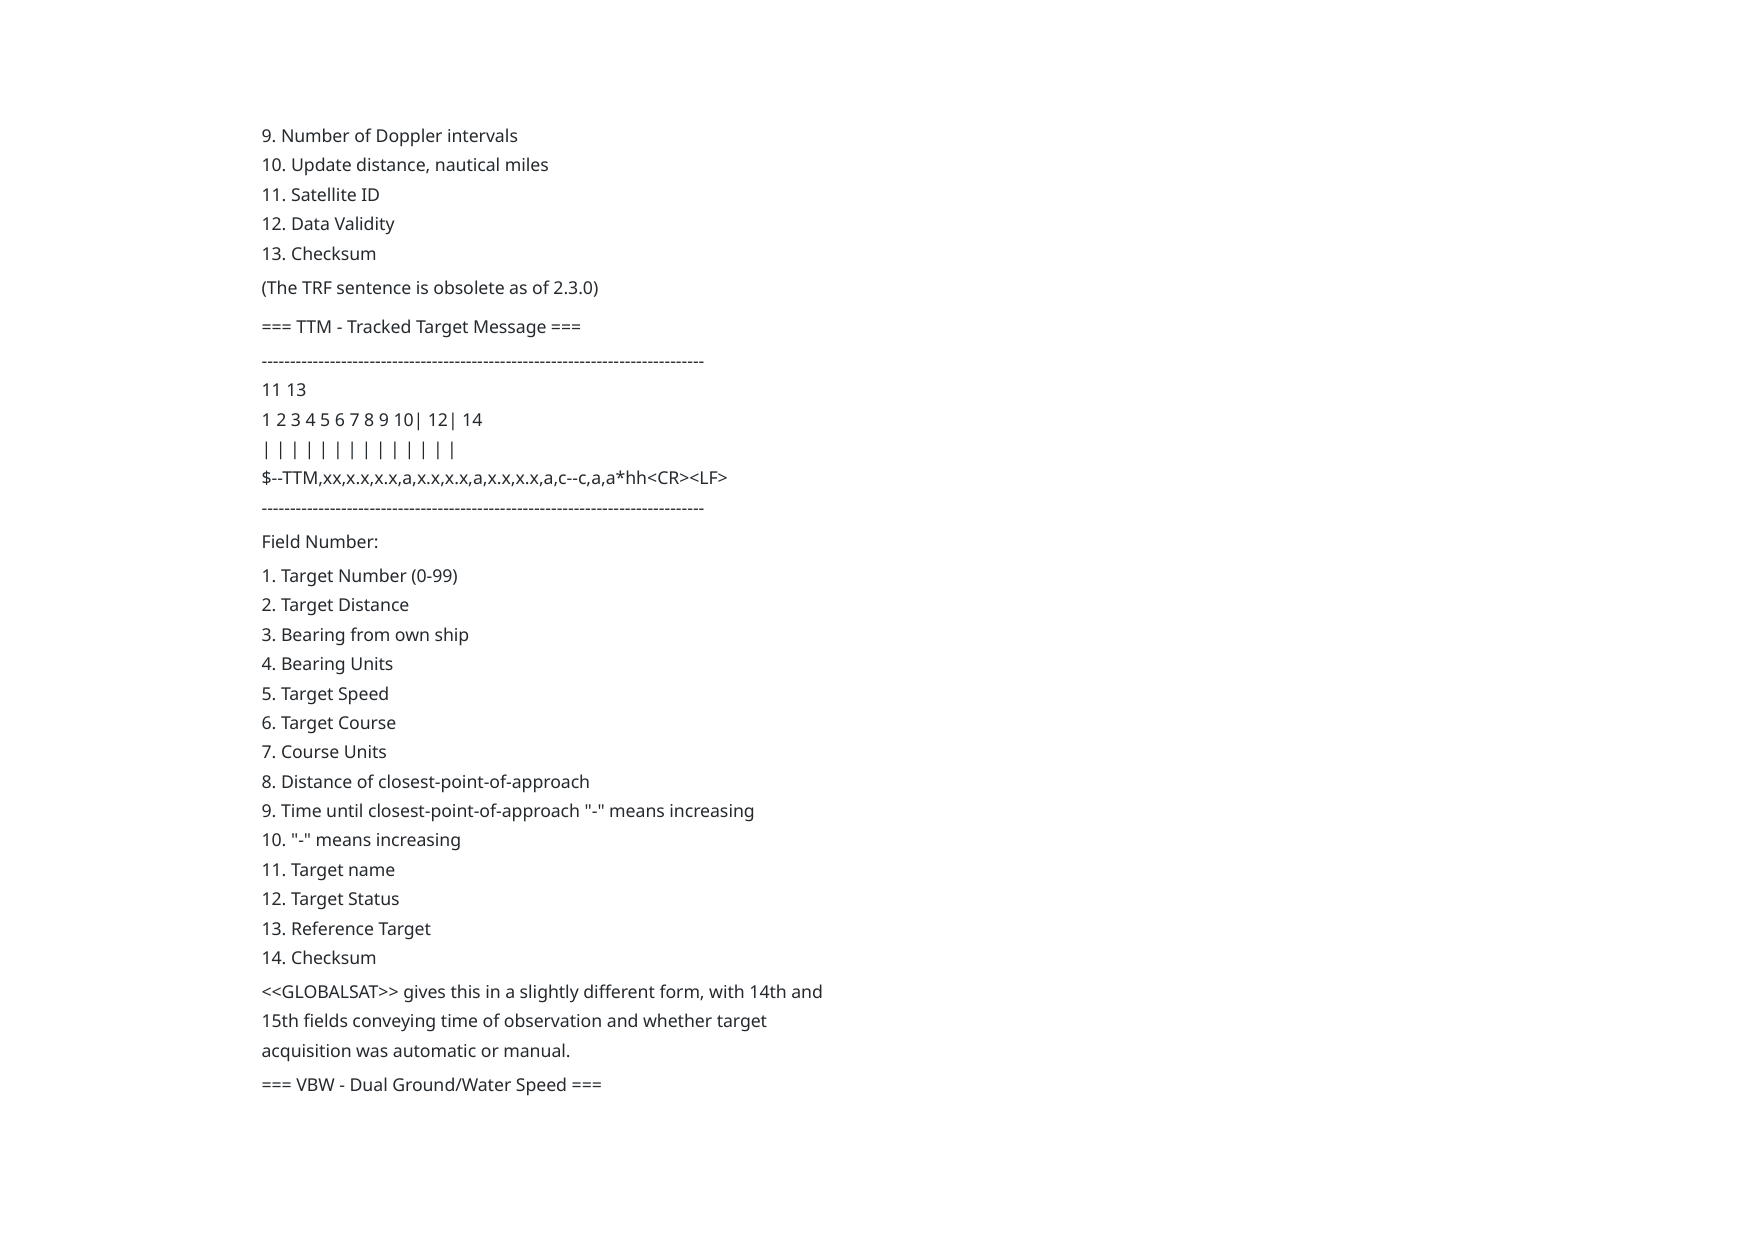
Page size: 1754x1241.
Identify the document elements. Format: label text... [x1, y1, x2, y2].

table_cell [118, 1004, 261, 1033]
table_cell 7. Course Units [261, 734, 1636, 764]
table_cell [118, 265, 261, 270]
table_cell 9. Number of Doppler intervals [261, 118, 1636, 147]
table_cell [118, 148, 261, 177]
table_cell [118, 852, 261, 881]
table_cell [118, 177, 261, 206]
table_cell [118, 558, 261, 587]
table_cell === VBW - Dual Ground/Water Speed === [261, 1067, 1636, 1096]
table_cell Field Number: [261, 524, 1636, 553]
table_cell 1. Target Number (0-99) [261, 558, 1636, 587]
table_cell [118, 460, 261, 490]
table_cell [118, 1033, 261, 1062]
table_cell [118, 969, 261, 974]
table_cell [118, 236, 261, 265]
table_cell [261, 1096, 1636, 1101]
table_cell 5. Target Speed [261, 676, 1636, 705]
table_cell 12. Target Status [261, 881, 1636, 911]
table_cell [118, 270, 261, 299]
table_cell [118, 519, 261, 524]
table_cell ------------------------------------------------------------------------------ [261, 490, 1636, 519]
table_cell 8. Distance of closest-point-of-approach [261, 764, 1636, 793]
table_cell [118, 940, 261, 969]
table_cell [118, 338, 261, 343]
table_cell | | | | | | | | | | | | | | [261, 431, 1636, 460]
table_cell 11. Satellite ID [261, 177, 1636, 206]
table_cell [118, 911, 261, 940]
table_cell 2. Target Distance [261, 588, 1636, 617]
table_cell [118, 676, 261, 705]
table_cell [261, 304, 1636, 309]
table_cell ------------------------------------------------------------------------------ [261, 343, 1636, 372]
table_cell [118, 793, 261, 822]
table_cell 13. Reference Target [261, 911, 1636, 940]
table_cell <<GLOBALSAT>> gives this in a slightly different form, with 14th and [261, 974, 1636, 1003]
table_cell (The TRF sentence is obsolete as of 2.3.0) [261, 270, 1636, 299]
table_cell [261, 553, 1636, 558]
table_cell [118, 974, 261, 1003]
table_cell [118, 372, 261, 402]
table_cell [261, 519, 1636, 524]
table_cell 6. Target Course [261, 705, 1636, 734]
table_cell 15th fields conveying time of observation and whether target [261, 1004, 1636, 1033]
table_cell [118, 823, 261, 852]
table_cell [118, 705, 261, 734]
table_cell acquisition was automatic or manual. [261, 1033, 1636, 1062]
table_cell [261, 1062, 1636, 1067]
table_cell [118, 881, 261, 911]
table_cell [261, 265, 1636, 270]
table_cell [261, 969, 1636, 974]
table_cell [118, 343, 261, 372]
table_cell 12. Data Validity [261, 206, 1636, 236]
table_cell 13. Checksum [261, 236, 1636, 265]
table_cell [118, 299, 261, 304]
table_cell 3. Bearing from own ship [261, 617, 1636, 646]
table_cell [118, 304, 261, 309]
table_cell 4. Bearing Units [261, 646, 1636, 676]
table_cell [118, 553, 261, 558]
table_cell [118, 1062, 261, 1067]
table_cell === TTM - Tracked Target Message === [261, 309, 1636, 338]
table_cell [118, 646, 261, 676]
table_cell [118, 764, 261, 793]
table_cell $--TTM,xx,x.x,x.x,a,x.x,x.x,a,x.x,x.x,a,c--c,a,a*hh<CR><LF> [261, 460, 1636, 490]
table_cell 11. Target name [261, 852, 1636, 881]
table_cell [118, 402, 261, 431]
table_cell [118, 588, 261, 617]
table_cell [118, 1067, 261, 1096]
table_cell [118, 617, 261, 646]
table_cell [261, 338, 1636, 343]
table_cell [118, 734, 261, 764]
table_cell 10. "-" means increasing [261, 823, 1636, 852]
table_cell [118, 309, 261, 338]
table_cell 1 2 3 4 5 6 7 8 9 10| 12| 14 [261, 402, 1636, 431]
table_cell [118, 524, 261, 553]
table_cell [118, 206, 261, 236]
table_cell 9. Time until closest-point-of-approach "-" means increasing [261, 793, 1636, 822]
table_cell [118, 1096, 261, 1101]
table_cell 14. Checksum [261, 940, 1636, 969]
table_cell [118, 490, 261, 519]
table_cell [118, 431, 261, 460]
table_cell 10. Update distance, nautical miles [261, 148, 1636, 177]
table_cell [118, 118, 261, 147]
table_cell [261, 299, 1636, 304]
table_cell 11 13 [261, 372, 1636, 402]
